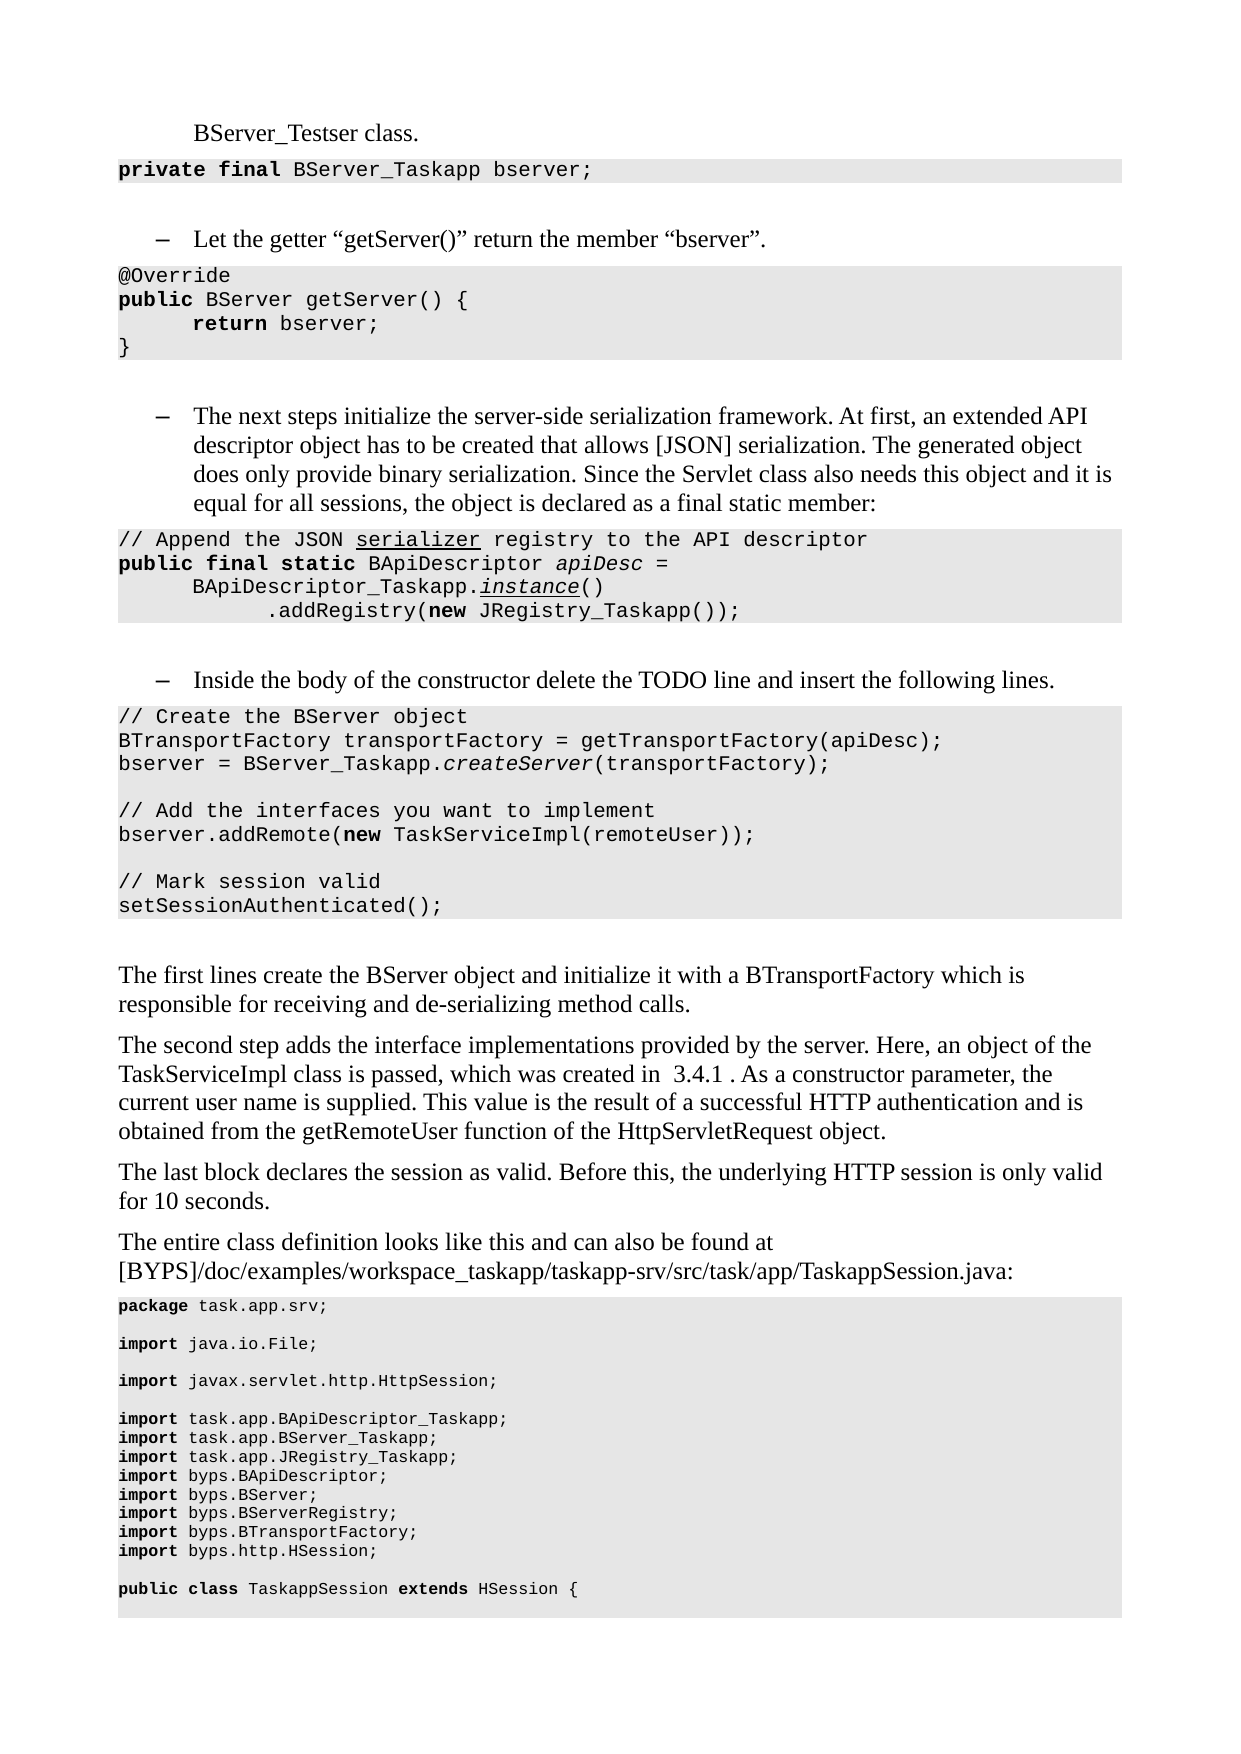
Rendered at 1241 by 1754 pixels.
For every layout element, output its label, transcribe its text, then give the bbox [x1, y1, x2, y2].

text bserver = BServer_Taskapp.createServer(transportFactory); [118, 753, 1122, 777]
text import byps.BServer; [118, 1486, 1122, 1505]
text The second step adds the interface implementations provided by the server. Here, an object of the TaskServiceImpl class is passed, which was created in 3.4.1 . As a constructor parameter, the current user name is supplied. This value is the result of a successful HTTP authentication and is obtained from the getRemoteUser function of the HttpServletRequest object. [118, 1030, 1122, 1145]
text .addRegistry(new JRegistry_Taskapp()); [118, 600, 1122, 623]
text BApiDescriptor_Taskapp.instance() [118, 576, 1122, 600]
text The entire class definition looks like this and can also be found at [BYPS]/doc/examples/workspace_taskapp/taskapp-srv/src/task/app/TaskappSession.java: [118, 1227, 1122, 1285]
text import task.app.BServer_Taskapp; [118, 1429, 1122, 1448]
text bserver.addRemote(new TaskServiceImpl(remoteUser)); [118, 824, 1122, 848]
text import byps.BApiDescriptor; [118, 1467, 1122, 1486]
text import task.app.BApiDescriptor_Taskapp; [118, 1411, 1122, 1429]
list Inside the body of the constructor delete the TODO line and insert the following lines. [156, 665, 1122, 693]
text } [118, 336, 1122, 360]
text setSessionAuthenticated(); [118, 895, 1122, 919]
text import byps.http.HSession; [118, 1543, 1122, 1561]
text public final static BApiDescriptor apiDesc = [118, 552, 1122, 576]
list BServer_Testser class. [156, 118, 1122, 147]
text // Append the JSON serializer registry to the API descriptor [118, 529, 1122, 552]
text BTransportFactory transportFactory = getTransportFactory(apiDesc); [118, 729, 1122, 753]
text private final BServer_Taskapp bserver; [118, 159, 1122, 183]
text package task.app.srv; [118, 1297, 1122, 1316]
list The next steps initialize the server-side serialization framework. At first, an extended API descriptor object has to be created that allows [JSON] serialization. The generated object does only provide binary serialization. Since the Servlet class also needs this object and it is equal for all sessions, the object is declared as a final static member: [156, 401, 1122, 516]
text The last block declares the session as valid. Before this, the underlying HTTP session is only valid for 10 seconds. [118, 1157, 1122, 1215]
text import task.app.JRegistry_Taskapp; [118, 1448, 1122, 1467]
text // Create the BServer object [118, 706, 1122, 729]
text The first lines create the BServer object and initialize it with a BTransportFactory which is responsible for receiving and de-serializing method calls. [118, 960, 1122, 1017]
text // Add the interfaces you want to implement [118, 801, 1122, 824]
text public BServer getServer() { [118, 289, 1122, 313]
text import byps.BTransportFactory; [118, 1524, 1122, 1543]
list Let the getter “getServer()” return the member “bserver”. [156, 224, 1122, 253]
text // Mark session valid [118, 871, 1122, 895]
text import java.io.File; [118, 1335, 1122, 1354]
text @Override [118, 266, 1122, 289]
text public class TaskappSession extends HSession { [118, 1580, 1122, 1599]
text import javax.servlet.http.HttpSession; [118, 1373, 1122, 1392]
text return bserver; [118, 313, 1122, 336]
text import byps.BServerRegistry; [118, 1505, 1122, 1524]
